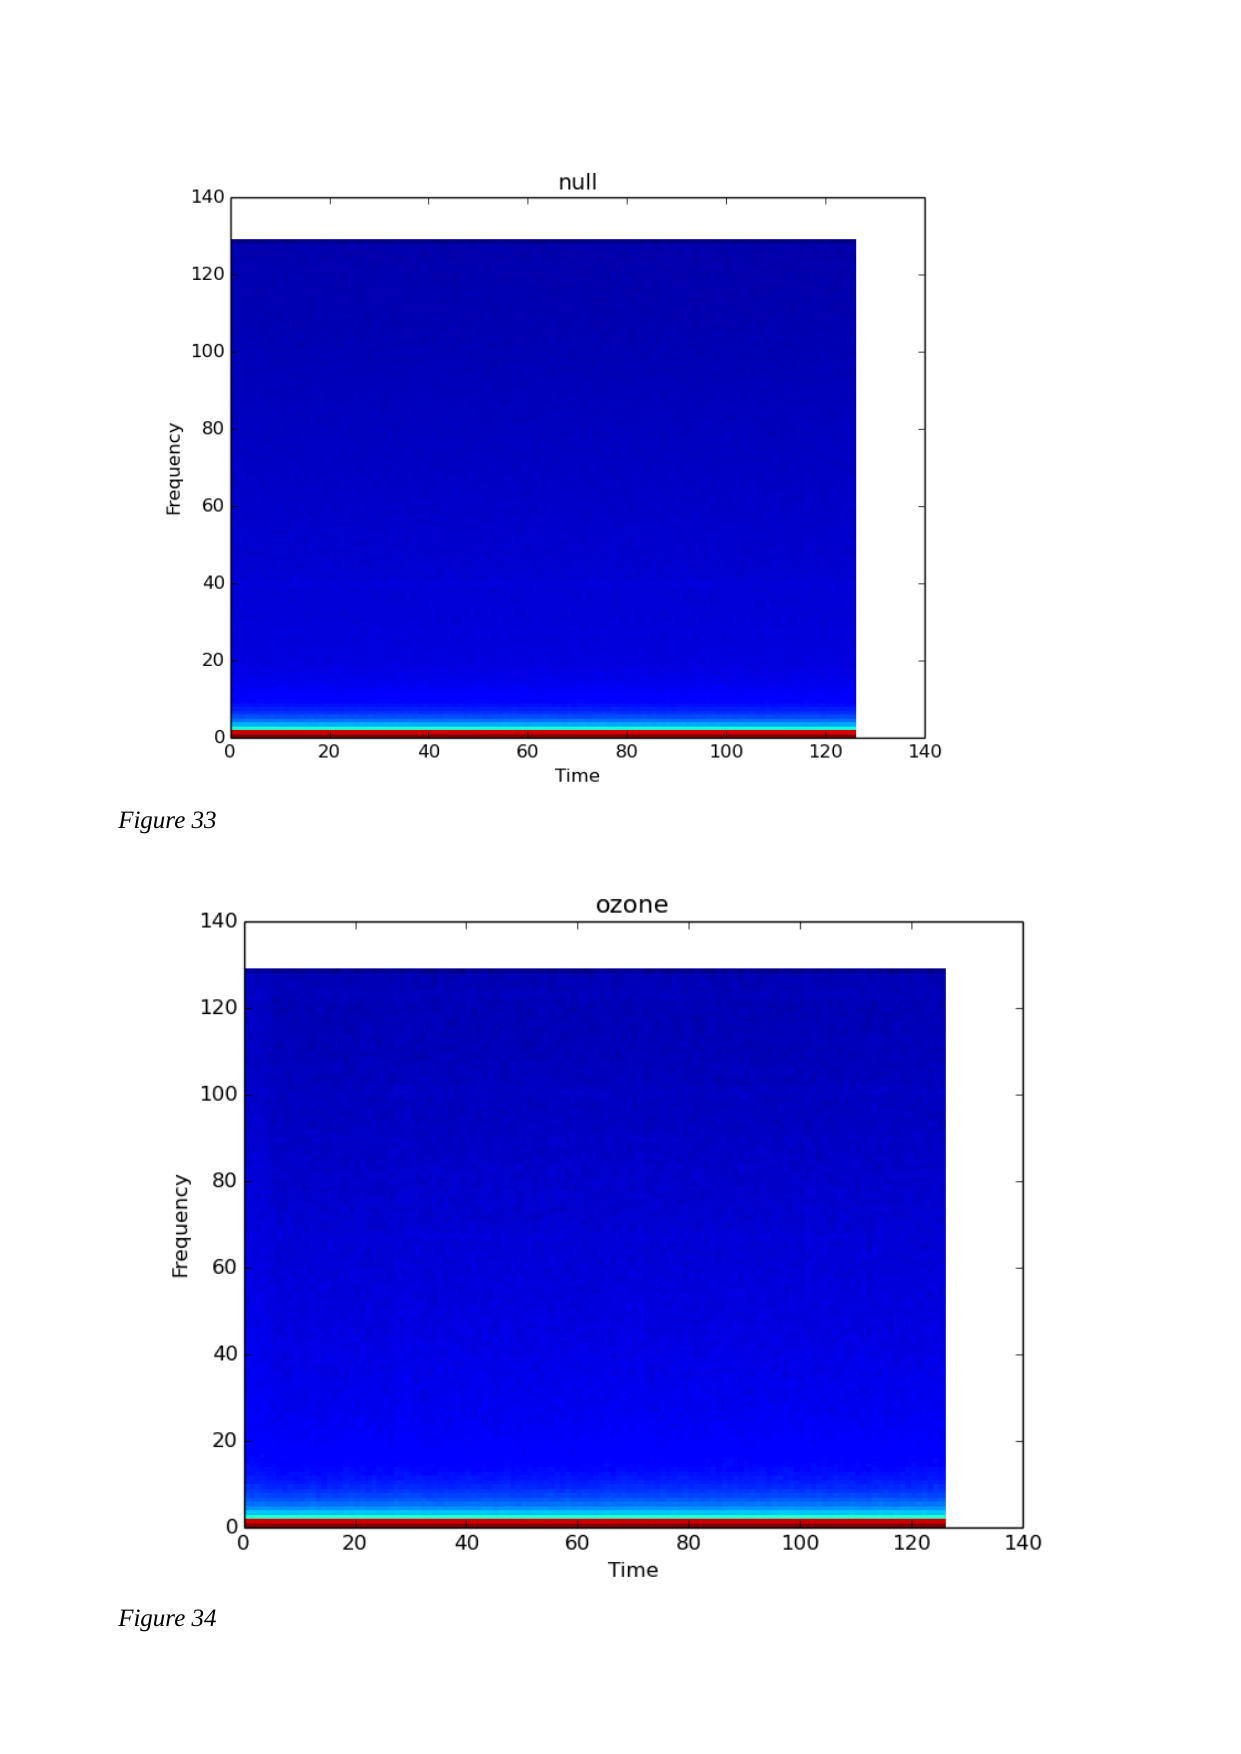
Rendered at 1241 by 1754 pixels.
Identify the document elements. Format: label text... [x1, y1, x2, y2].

picture [118, 846, 1123, 1603]
text Figure 33 [118, 805, 1013, 834]
text Figure 34 [118, 1603, 1122, 1632]
picture [118, 130, 1014, 805]
